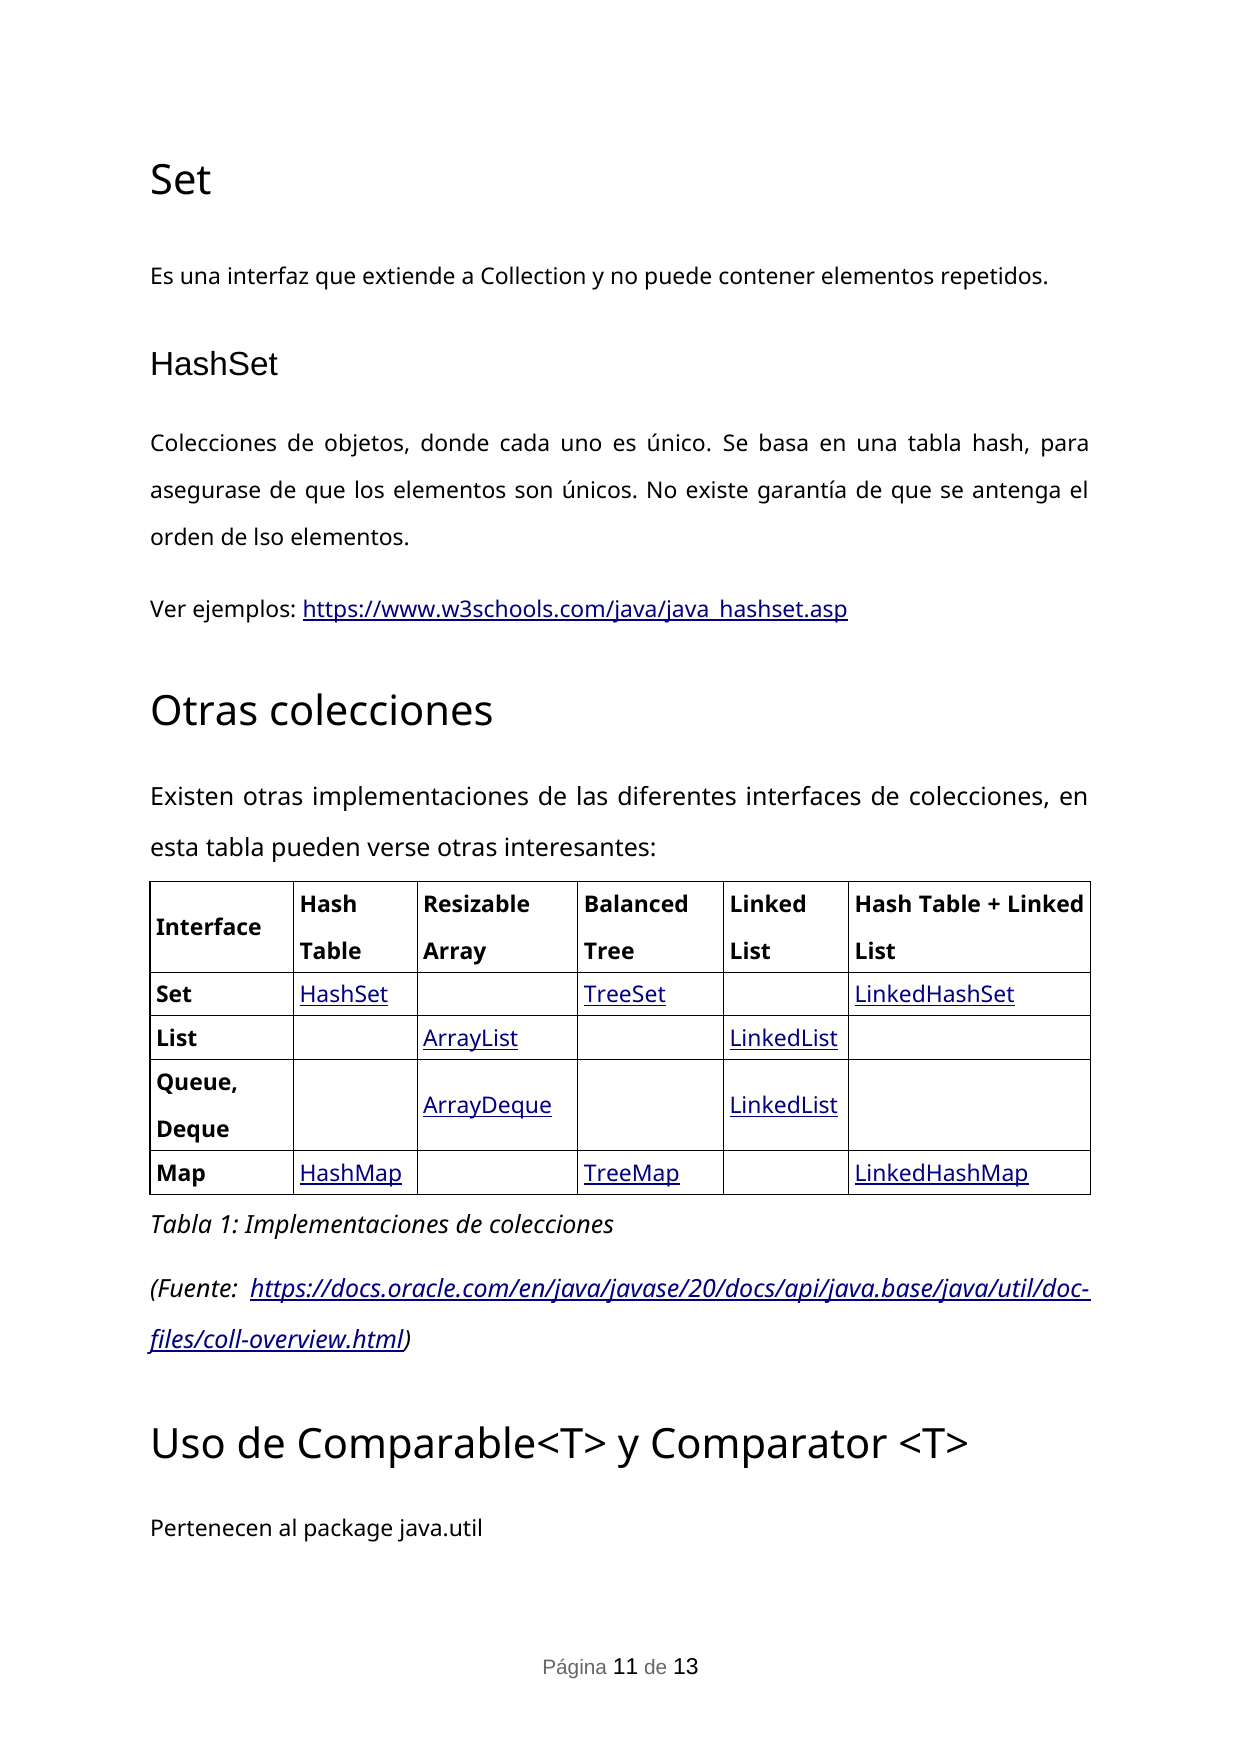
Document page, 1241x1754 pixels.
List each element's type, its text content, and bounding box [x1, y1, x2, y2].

table_cell [294, 1060, 417, 1150]
text Pertenecen al package java.util [150, 1512, 1090, 1543]
subtitle Otras colecciones [150, 681, 1090, 738]
table_header Interface [151, 882, 293, 972]
table_header Linked List [724, 882, 848, 972]
table_cell [849, 1016, 1090, 1059]
text Es una interfaz que extiende a Collection y no puede contener elementos repetidos. [150, 260, 1090, 291]
table_cell [849, 1060, 1090, 1150]
table_cell LinkedHashSet [849, 973, 1090, 1015]
subtitle Uso de Comparable<T> y Comparator <T> [150, 1414, 1090, 1471]
table_cell List [151, 1016, 293, 1059]
table_cell HashSet [294, 973, 417, 1015]
table_cell [418, 1151, 577, 1193]
table_header Hash Table + Linked List [849, 882, 1090, 972]
subtitle HashSet [150, 344, 1090, 383]
table_cell [418, 973, 577, 1015]
table_header Resizable Array [418, 882, 577, 972]
text (Fuente: https://docs.oracle.com/en/java/javase/20/docs/api/java.base/java/util/doc-files/coll-overview.html) [150, 1271, 1090, 1356]
table_cell LinkedHashMap [849, 1151, 1090, 1193]
table_cell [724, 973, 848, 1015]
table_cell [578, 1016, 723, 1059]
table_cell LinkedList [724, 1016, 848, 1059]
table_cell TreeSet [578, 973, 723, 1015]
table_cell Set [151, 973, 293, 1015]
table_cell ArrayDeque [418, 1060, 577, 1150]
table_cell ArrayList [418, 1016, 577, 1059]
table_cell [578, 1060, 723, 1150]
table_cell Queue, Deque [151, 1060, 293, 1150]
text Ver ejemplos: https://www.w3schools.com/java/java_hashset.asp [150, 593, 1090, 624]
table_header Balanced Tree [578, 882, 723, 972]
text Tabla 1: Implementaciones de colecciones [150, 1207, 1090, 1241]
table_header Hash Table [294, 882, 417, 972]
table_cell [724, 1151, 848, 1193]
table_cell HashMap [294, 1151, 417, 1193]
text Colecciones de objetos, donde cada uno es único. Se basa en una tabla hash, para asegurase de que los elementos son únicos. No existe garantía de que se antenga el orden de lso elementos. [150, 427, 1090, 552]
table_cell Map [151, 1151, 293, 1193]
subtitle Set [150, 150, 1090, 207]
text Existen otras implementaciones de las diferentes interfaces de colecciones, en esta tabla pueden verse otras interesantes: [150, 779, 1090, 864]
table_cell [294, 1016, 417, 1059]
table_cell LinkedList [724, 1060, 848, 1150]
table_cell TreeMap [578, 1151, 723, 1193]
